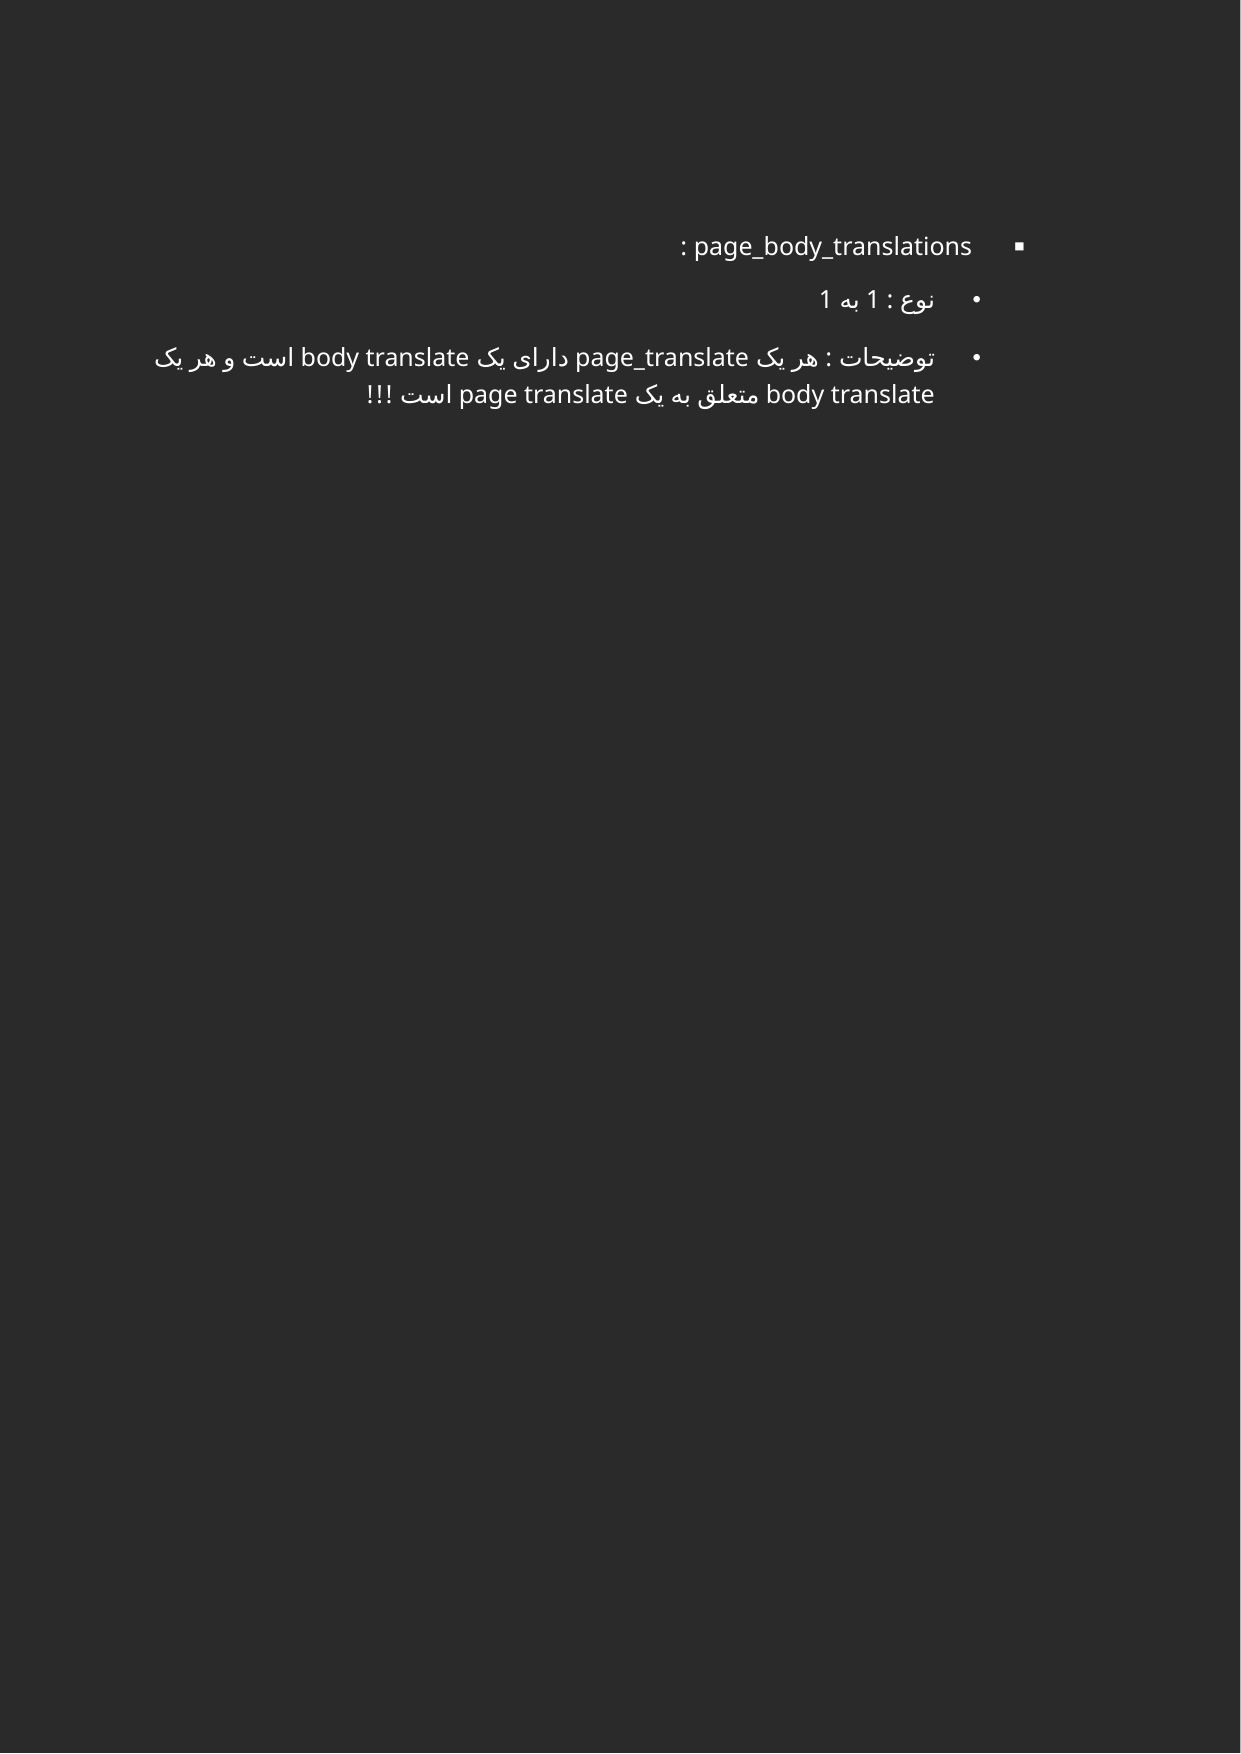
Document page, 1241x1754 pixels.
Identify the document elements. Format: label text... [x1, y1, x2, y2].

list page_body_translations : [118, 228, 1010, 265]
list توضیحات :‌ هر یک page_translate دارای یک body translate است و هر یک body translate متعلق به یک page translate است !!! [118, 340, 972, 414]
list نوع : 1 به 1 [118, 286, 972, 319]
